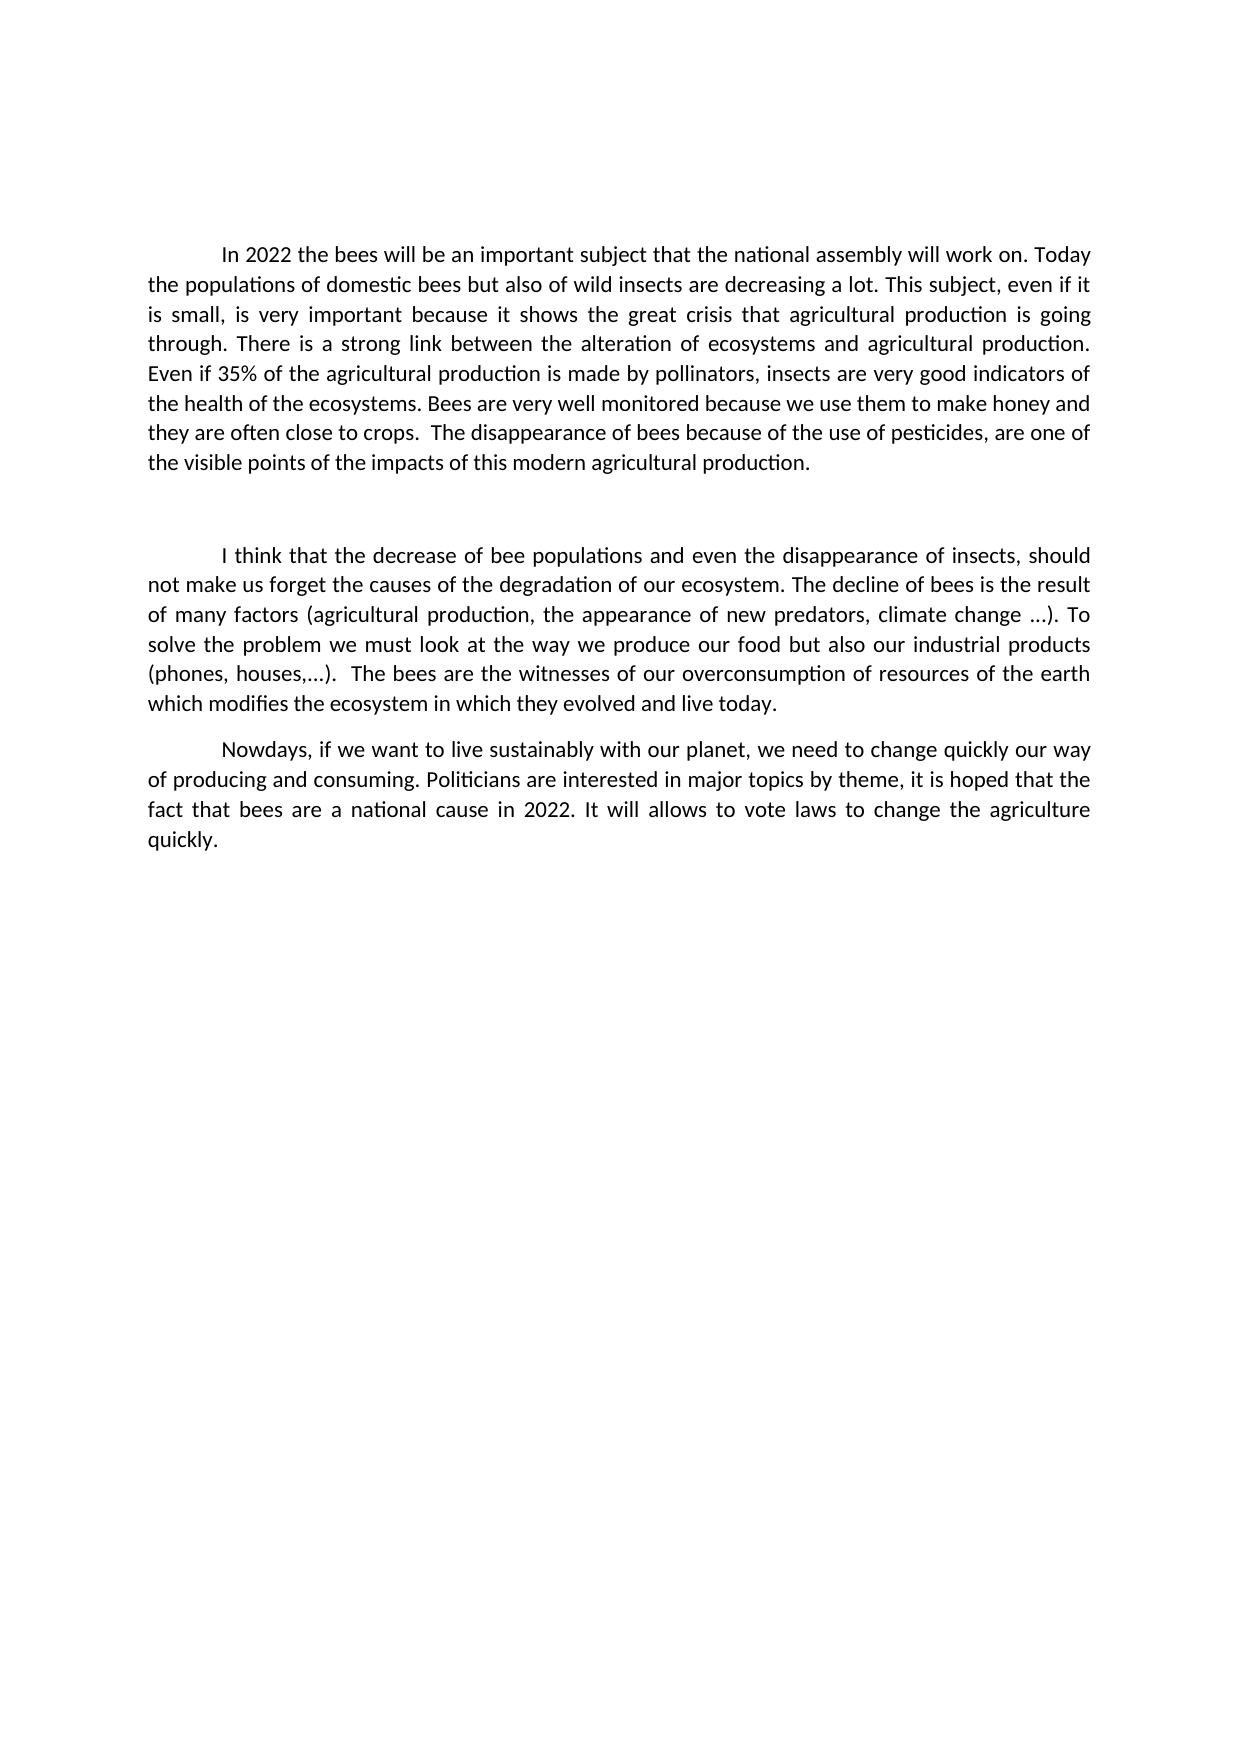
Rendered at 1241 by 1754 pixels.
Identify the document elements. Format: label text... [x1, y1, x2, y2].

text I think that the decrease of bee populations and even the disappearance of insects, should not make us forget the causes of the degradation of our ecosystem. The decline of bees is the result of many factors (agricultural production, the appearance of new predators, climate change ...). To solve the problem we must look at the way we produce our food but also our industrial products (phones, houses,...). The bees are the witnesses of our overconsumption of resources of the earth which modifies the ecosystem in which they evolved and live today. [148, 541, 1093, 717]
text Nowdays, if we want to live sustainably with our planet, we need to change quickly our way of producing and consuming. Politicians are interested in major topics by theme, it is hoped that the fact that bees are a national cause in 2022. It will allows to vote laws to change the agriculture quickly. [148, 736, 1093, 853]
text In 2022 the bees will be an important subject that the national assembly will work on. Today the populations of domestic bees but also of wild insects are decreasing a lot. This subject, even if it is small, is very important because it shows the great crisis that agricultural production is going through. There is a strong link between the alteration of ecosystems and agricultural production. Even if 35% of the agricultural production is made by pollinators, insects are very good indicators of the health of the ecosystems. Bees are very well monitored because we use them to make honey and they are often close to crops. The disappearance of bees because of the use of pesticides, are one of the visible points of the impacts of this modern agricultural production. [148, 240, 1093, 476]
